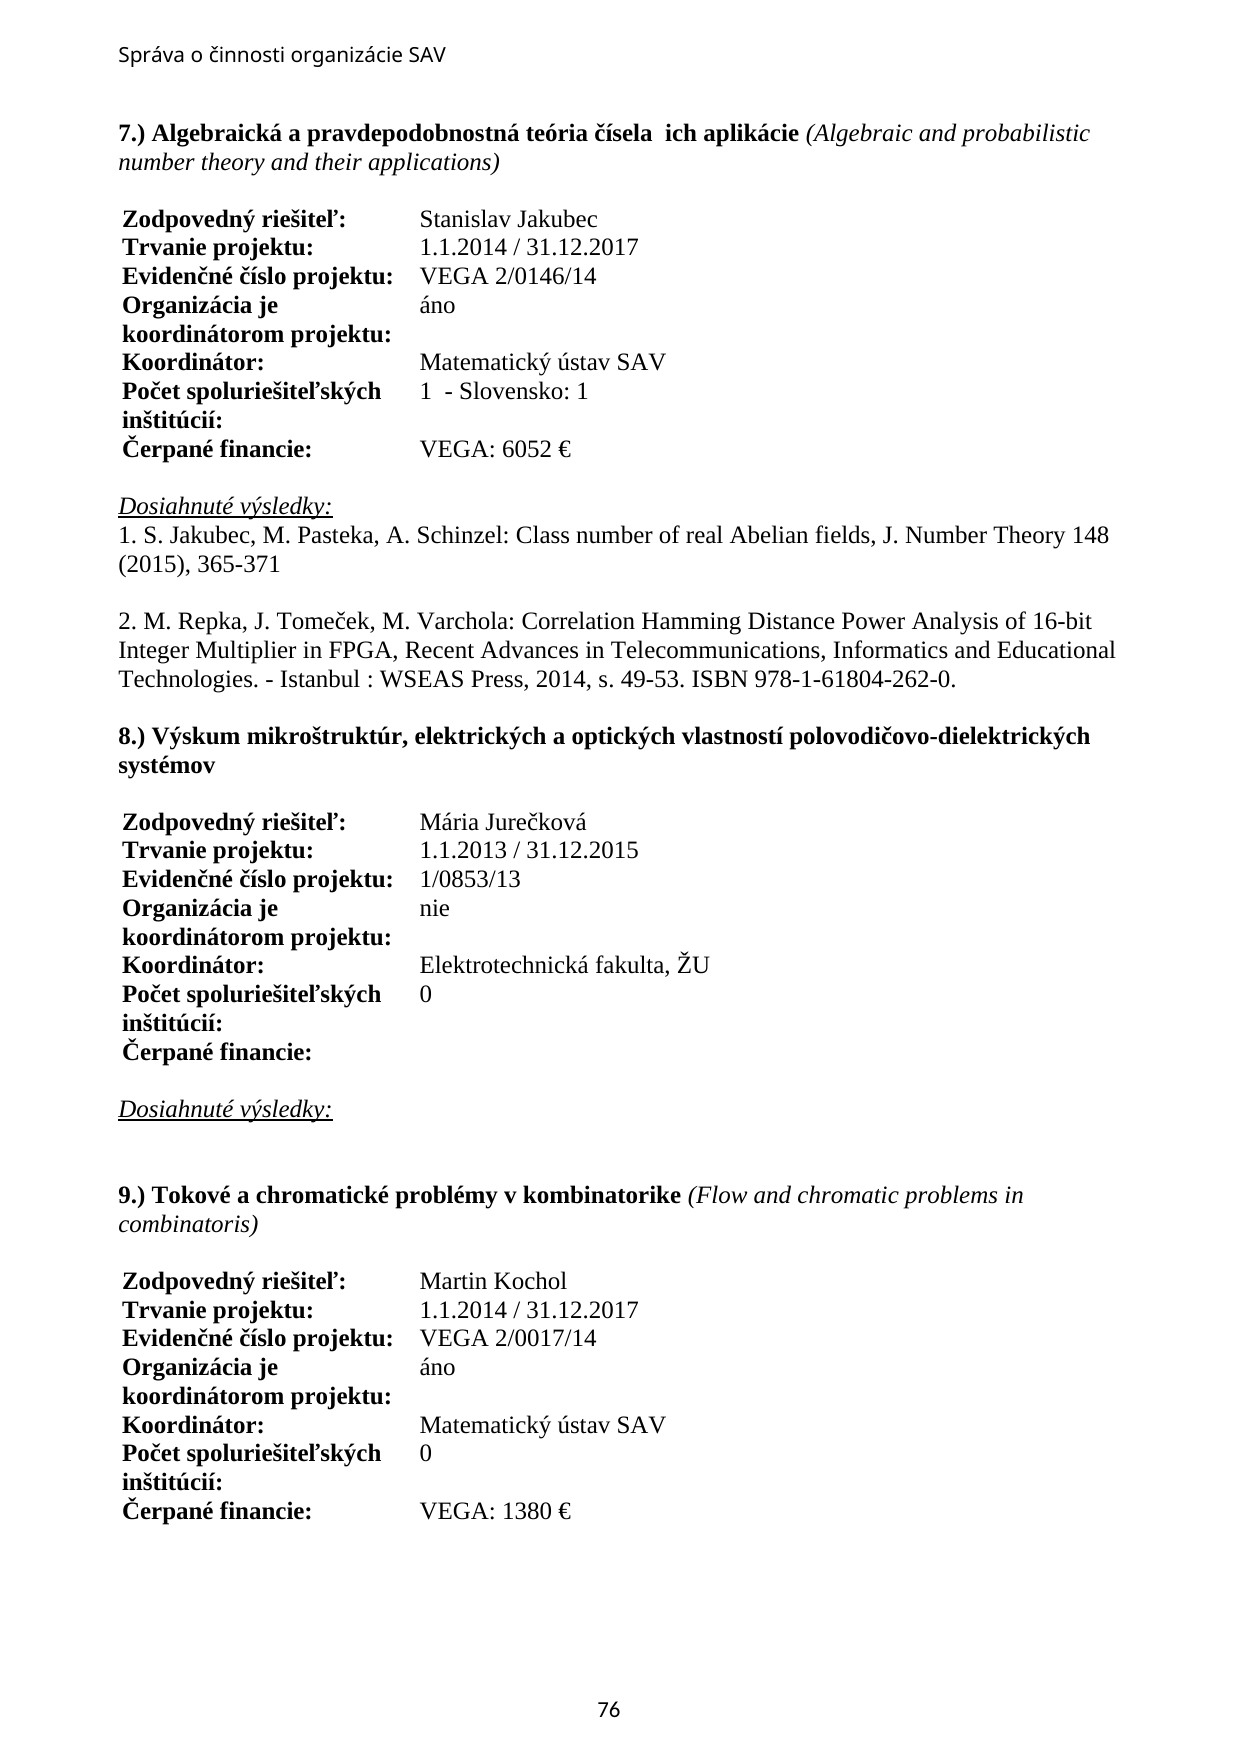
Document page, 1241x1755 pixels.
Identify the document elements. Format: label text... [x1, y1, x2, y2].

table_cell 0 [419, 979, 1122, 1037]
table_cell [419, 1037, 1122, 1065]
table_cell áno [419, 290, 1122, 347]
table_header Martin Kochol [419, 1266, 1122, 1295]
table_cell Elektrotechnická fakulta, ŽU [419, 950, 1122, 979]
table_cell Trvanie projektu: [122, 835, 419, 864]
table_cell Koordinátor: [122, 950, 419, 979]
table_cell Evidenčné číslo projektu: [122, 864, 419, 893]
table_cell nie [419, 893, 1122, 950]
table_cell Evidenčné číslo projektu: [122, 1324, 419, 1352]
table_header Zodpovedný riešiteľ: [122, 204, 419, 232]
table_header Stanislav Jakubec [419, 204, 1122, 232]
table_cell áno [419, 1352, 1122, 1410]
table_cell Trvanie projektu: [122, 1295, 419, 1323]
table_header Zodpovedný riešiteľ: [122, 807, 419, 835]
table_cell Organizácia je koordinátorom projektu: [122, 290, 419, 347]
table_cell Koordinátor: [122, 1410, 419, 1438]
table_cell Matematický ústav SAV [419, 348, 1122, 376]
table_cell 1 - Slovensko: 1 [419, 376, 1122, 434]
table_cell Organizácia je koordinátorom projektu: [122, 893, 419, 950]
table_cell VEGA 2/0146/14 [419, 261, 1122, 290]
table_cell 1.1.2014 / 31.12.2017 [419, 233, 1122, 261]
table_cell Koordinátor: [122, 348, 419, 376]
table_cell 1/0853/13 [419, 864, 1122, 893]
table_cell Čerpané financie: [122, 1496, 419, 1525]
table_cell Trvanie projektu: [122, 233, 419, 261]
table_cell 0 [419, 1439, 1122, 1496]
table_cell Organizácia je koordinátorom projektu: [122, 1352, 419, 1410]
table_cell Čerpané financie: [122, 1037, 419, 1065]
table_cell VEGA: 6052 € [419, 434, 1122, 462]
table_cell Evidenčné číslo projektu: [122, 261, 419, 290]
text Dosiahnuté výsledky: 1. S. Jakubec, M. Pasteka, A. Schinzel: Class number of real Abelian fields, J. Number Theory 148 (2015), 365-371 2. M. Repka, J. Tomeček, M. Varchola: Correlation Hamming Distance Power Analysis of 16-bit Integer Multiplier in FPGA, Recent Advances in Telecommunications, Informatics and Educational Technologies. - Istanbul : WSEAS Press, 2014, s. 49-53. ISBN 978-1-61804-262-0. 8.) Výskum mikroštruktúr, elektrických a optických vlastností polovodičovo-dielektrických systémov [118, 462, 1122, 807]
table_cell Počet spoluriešiteľských inštitúcií: [122, 1439, 419, 1496]
table_cell Počet spoluriešiteľských inštitúcií: [122, 376, 419, 434]
table_header Mária Jurečková [419, 807, 1122, 835]
table_cell 1.1.2013 / 31.12.2015 [419, 835, 1122, 864]
table_cell Počet spoluriešiteľských inštitúcií: [122, 979, 419, 1037]
table_cell Čerpané financie: [122, 434, 419, 462]
table_header Zodpovedný riešiteľ: [122, 1266, 419, 1295]
table_cell VEGA 2/0017/14 [419, 1324, 1122, 1352]
table_cell 1.1.2014 / 31.12.2017 [419, 1295, 1122, 1323]
text 7.) Algebraická a pravdepodobnostná teória čísela ich aplikácie (Algebraic and probabilistic number theory and their applications) [118, 118, 1122, 204]
table_cell Matematický ústav SAV [419, 1410, 1122, 1438]
table_cell VEGA: 1380 € [419, 1496, 1122, 1525]
text Dosiahnuté výsledky: 9.) Tokové a chromatické problémy v kombinatorike (Flow and chromatic problems in combinatoris) [118, 1065, 1122, 1266]
